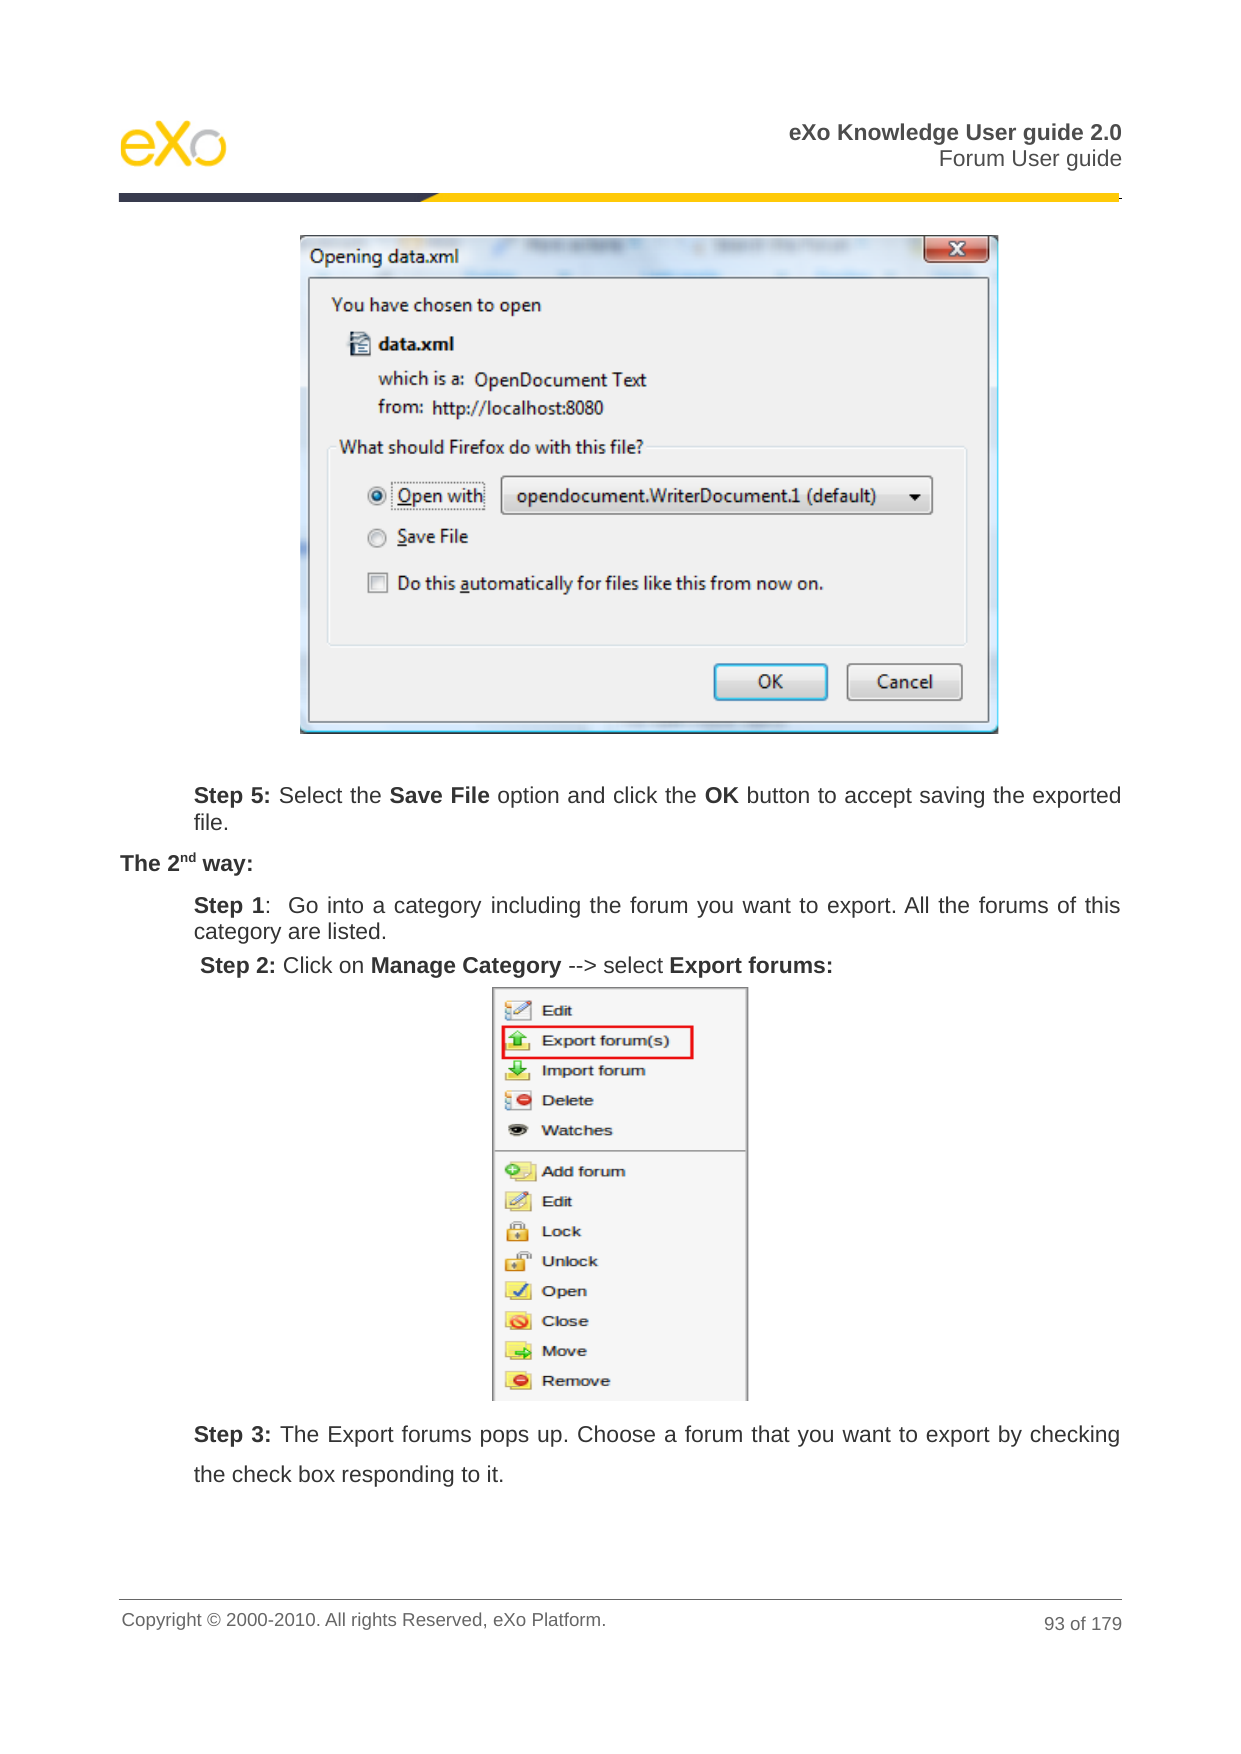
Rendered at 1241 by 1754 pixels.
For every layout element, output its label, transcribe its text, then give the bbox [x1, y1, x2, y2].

picture [120, 120, 227, 167]
list Step 5: Select the Save File option and click the OK button to accept saving the exported file. [156, 782, 1122, 835]
list Step 2: Click on Manage Category --> select Export forums: [156, 952, 1122, 978]
picture [118, 193, 1119, 202]
list Step 3: The Export forums pops up. Choose a forum that you want to export by checking the check box responding to it. [156, 1401, 1122, 1487]
picture [300, 235, 999, 734]
list The 2nd way: [82, 850, 1122, 877]
picture [492, 987, 749, 1401]
list Step 1: Go into a category including the forum you want to export. All the forums of this category are listed. [156, 892, 1122, 944]
